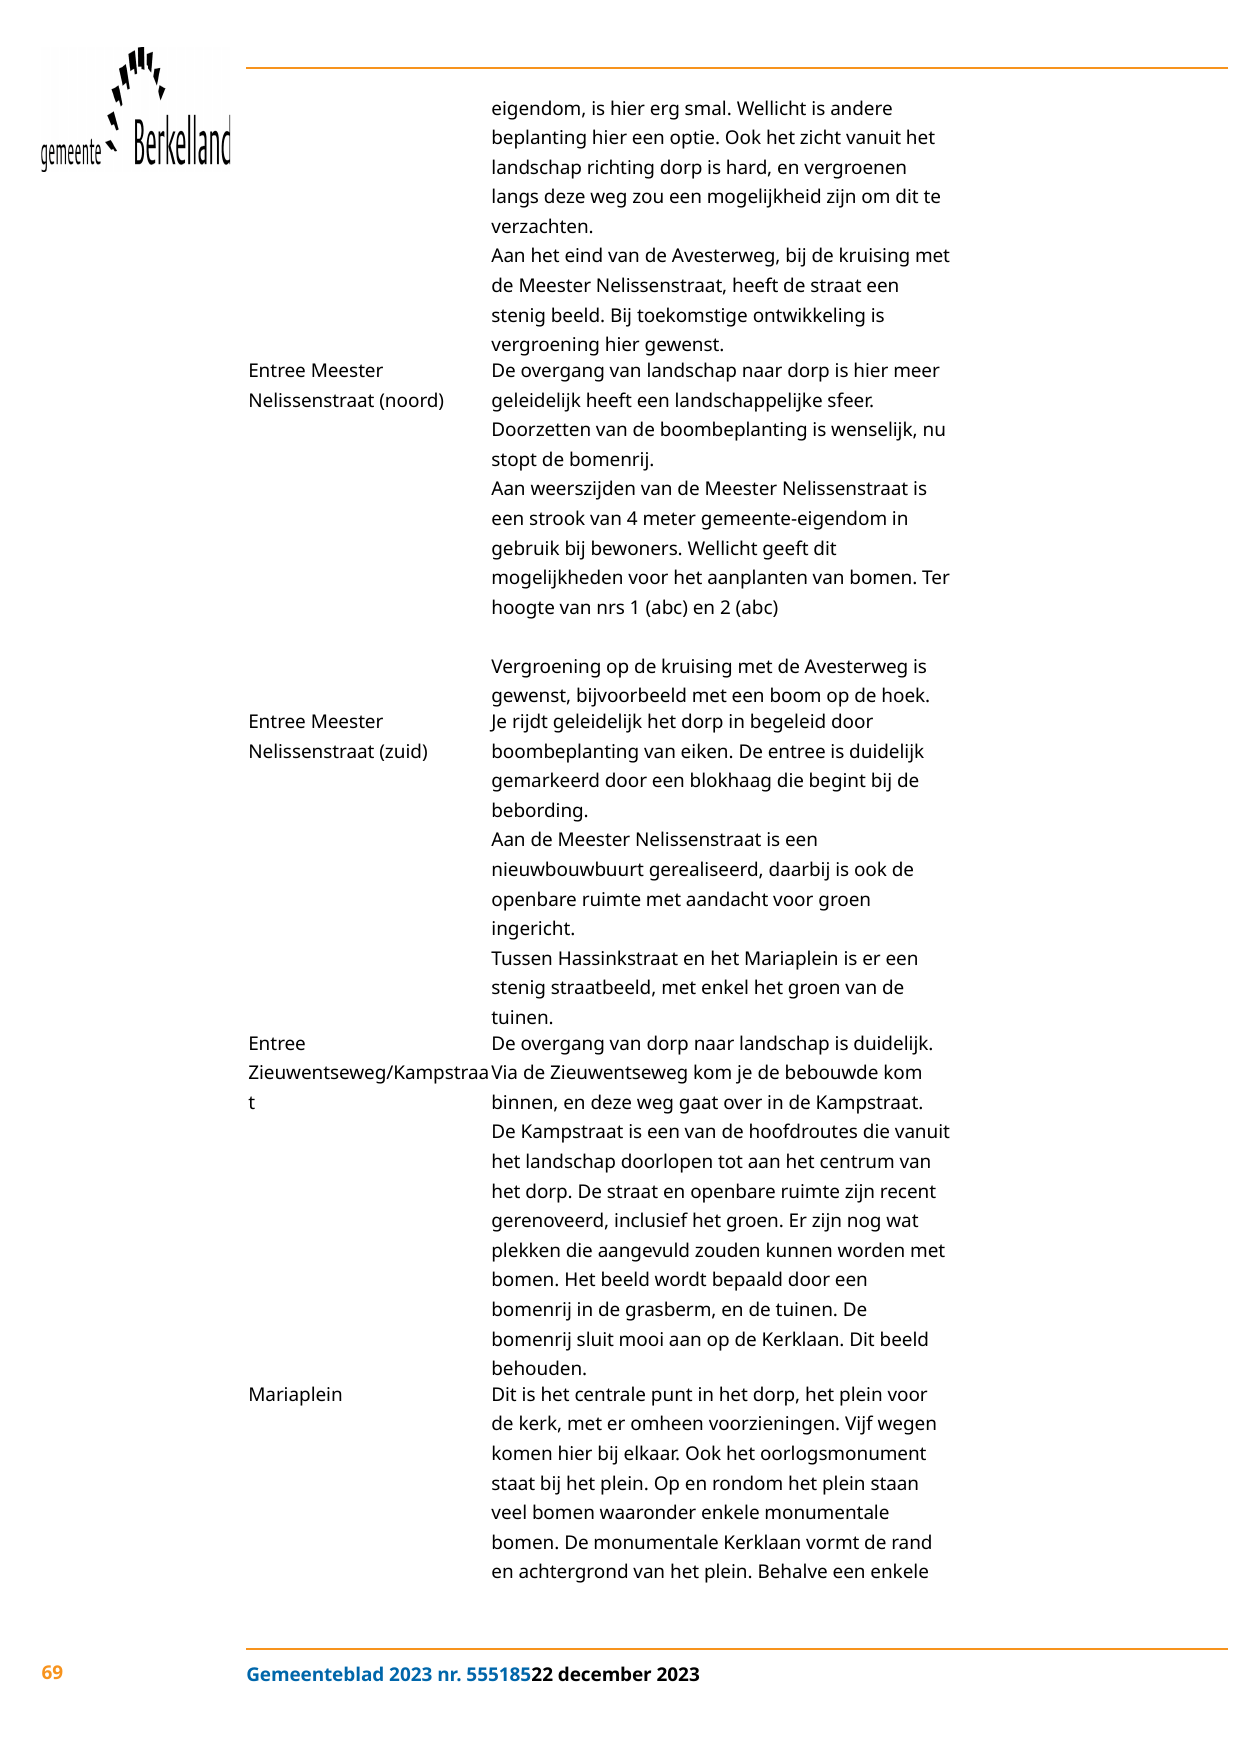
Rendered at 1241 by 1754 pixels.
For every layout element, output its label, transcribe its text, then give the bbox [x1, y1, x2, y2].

table_cell [952, 708, 1152, 1030]
table_cell Entree Zieuwentseweg/Kampstraat [248, 1030, 491, 1381]
table_cell Mariaplein [248, 1381, 491, 1584]
table_cell [248, 95, 491, 357]
table_cell De overgang van landschap naar dorp is hier meer geleidelijk heeft een landschappelijke sfeer. Doorzetten van de boombeplanting is wenselijk, nu stopt de bomenrij. Aan weerszijden van de Meester Nelissenstraat is een strook van 4 meter gemeente-eigendom in gebruik bij bewoners. Wellicht geeft dit mogelijkheden voor het aanplanten van bomen. Ter hoogte van nrs 1 (abc) en 2 (abc) Vergroening op de kruising met de Avesterweg is gewenst, bijvoorbeeld met een boom op de hoek. [491, 357, 952, 708]
table_cell Je rijdt geleidelijk het dorp in begeleid door boombeplanting van eiken. De entree is duidelijk gemarkeerd door een blokhaag die begint bij de bebording. Aan de Meester Nelissenstraat is een nieuwbouwbuurt gerealiseerd, daarbij is ook de openbare ruimte met aandacht voor groen ingericht. Tussen Hassinkstraat en het Mariaplein is er een stenig straatbeeld, met enkel het groen van de tuinen. [491, 708, 952, 1030]
table_cell Dit is het centrale punt in het dorp, het plein voor de kerk, met er omheen voorzieningen. Vijf wegen komen hier bij elkaar. Ook het oorlogsmonument staat bij het plein. Op en rondom het plein staan veel bomen waaronder enkele monumentale bomen. De monumentale Kerklaan vormt de rand en achtergrond van het plein. Behalve een enkele [491, 1381, 952, 1584]
table_cell [952, 95, 1152, 357]
table_cell eigendom, is hier erg smal. Wellicht is andere beplanting hier een optie. Ook het zicht vanuit het landschap richting dorp is hard, en vergroenen langs deze weg zou een mogelijkheid zijn om dit te verzachten. Aan het eind van de Avesterweg, bij de kruising met de Meester Nelissenstraat, heeft de straat een stenig beeld. Bij toekomstige ontwikkeling is vergroening hier gewenst. [491, 95, 952, 357]
table_cell Entree Meester Nelissenstraat (noord) [248, 357, 491, 708]
table_cell [952, 1381, 1152, 1584]
picture [41, 47, 231, 172]
table_cell Entree Meester Nelissenstraat (zuid) [248, 708, 491, 1030]
table_cell De overgang van dorp naar landschap is duidelijk. Via de Zieuwentseweg kom je de bebouwde kom binnen, en deze weg gaat over in de Kampstraat. De Kampstraat is een van de hoofdroutes die vanuit het landschap doorlopen tot aan het centrum van het dorp. De straat en openbare ruimte zijn recent gerenoveerd, inclusief het groen. Er zijn nog wat plekken die aangevuld zouden kunnen worden met bomen. Het beeld wordt bepaald door een bomenrij in de grasberm, en de tuinen. De bomenrij sluit mooi aan op de Kerklaan. Dit beeld behouden. [491, 1030, 952, 1381]
table_cell [952, 1030, 1152, 1381]
table_cell [952, 357, 1152, 708]
